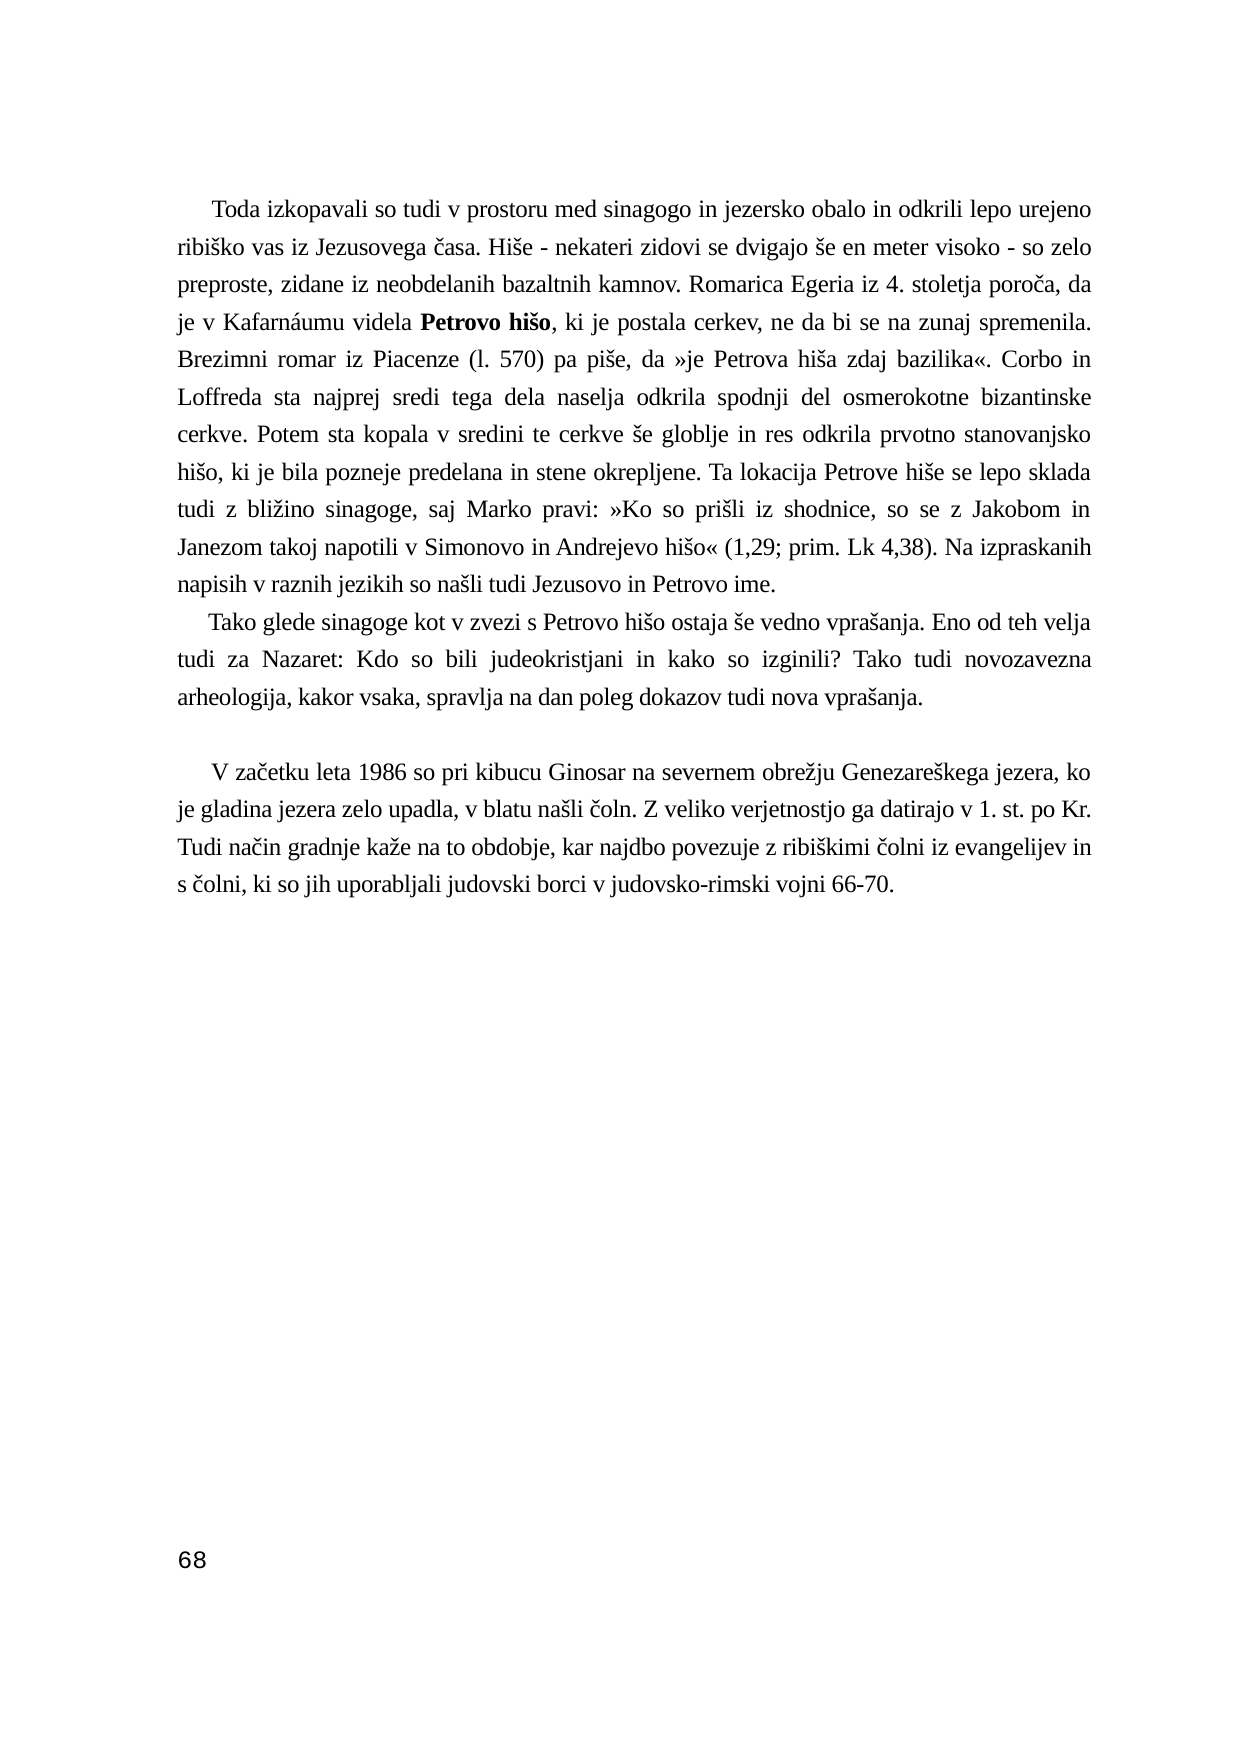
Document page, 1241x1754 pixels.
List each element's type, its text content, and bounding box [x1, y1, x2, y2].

text Tako glede sinagoge kot v zvezi s Petrovo hišo ostaja še vedno vprašanja. Eno od teh velja tudi za Nazaret: Kdo so bili judeokristjani in kako so izginili? Tako tudi novozavezna arheologija, kakor vsaka, spravlja na dan poleg dokazov tudi nova vprašanja. [177, 600, 1093, 712]
text Toda izkopavali so tudi v prostoru med sinagogo in jezersko obalo in odkrili lepo urejeno ribiško vas iz Jezusovega časa. Hiše - nekateri zidovi se dvigajo še en meter visoko - so zelo preproste, zidane iz neobdelanih bazaltnih kamnov. Romarica Egeria iz 4. stoletja poroča, da je v Kafarnáumu videla Petrovo hišo, ki je postala cerkev, ne da bi se na zunaj spremenila. Brezimni romar iz Piacenze (l. 570) pa piše, da »je Petrova hiša zdaj bazilika«. Corbo in Loffreda sta najprej sredi tega dela naselja odkrila spodnji del osmerokotne bizantinske cerkve. Potem sta kopala v sredini te cerkve še globlje in res odkrila prvotno stanovanjsko hišo, ki je bila pozneje predelana in stene okrepljene. Ta lokacija Petrove hiše se lepo sklada tudi z bližino sinagoge, saj Marko pravi: »Ko so prišli iz shodnice, so se z Jakobom in Janezom takoj napotili v Simonovo in Andrejevo hišo« (1,29; prim. Lk 4,38). Na izpraskanih napisih v raznih jezikih so našli tudi Jezusovo in Petrovo ime. [177, 187, 1093, 600]
text V začetku leta 1986 so pri kibucu Ginosar na severnem obrežju Genezareškega jezera, ko je gladina jezera zelo upadla, v blatu našli čoln. Z veliko verjetnostjo ga datirajo v 1. st. po Kr. Tudi način gradnje kaže na to obdobje, kar najdbo povezuje z ribiškimi čolni iz evangelijev in s čolni, ki so jih uporabljali judovski borci v judovsko-rimski vojni 66-70. [177, 750, 1093, 900]
